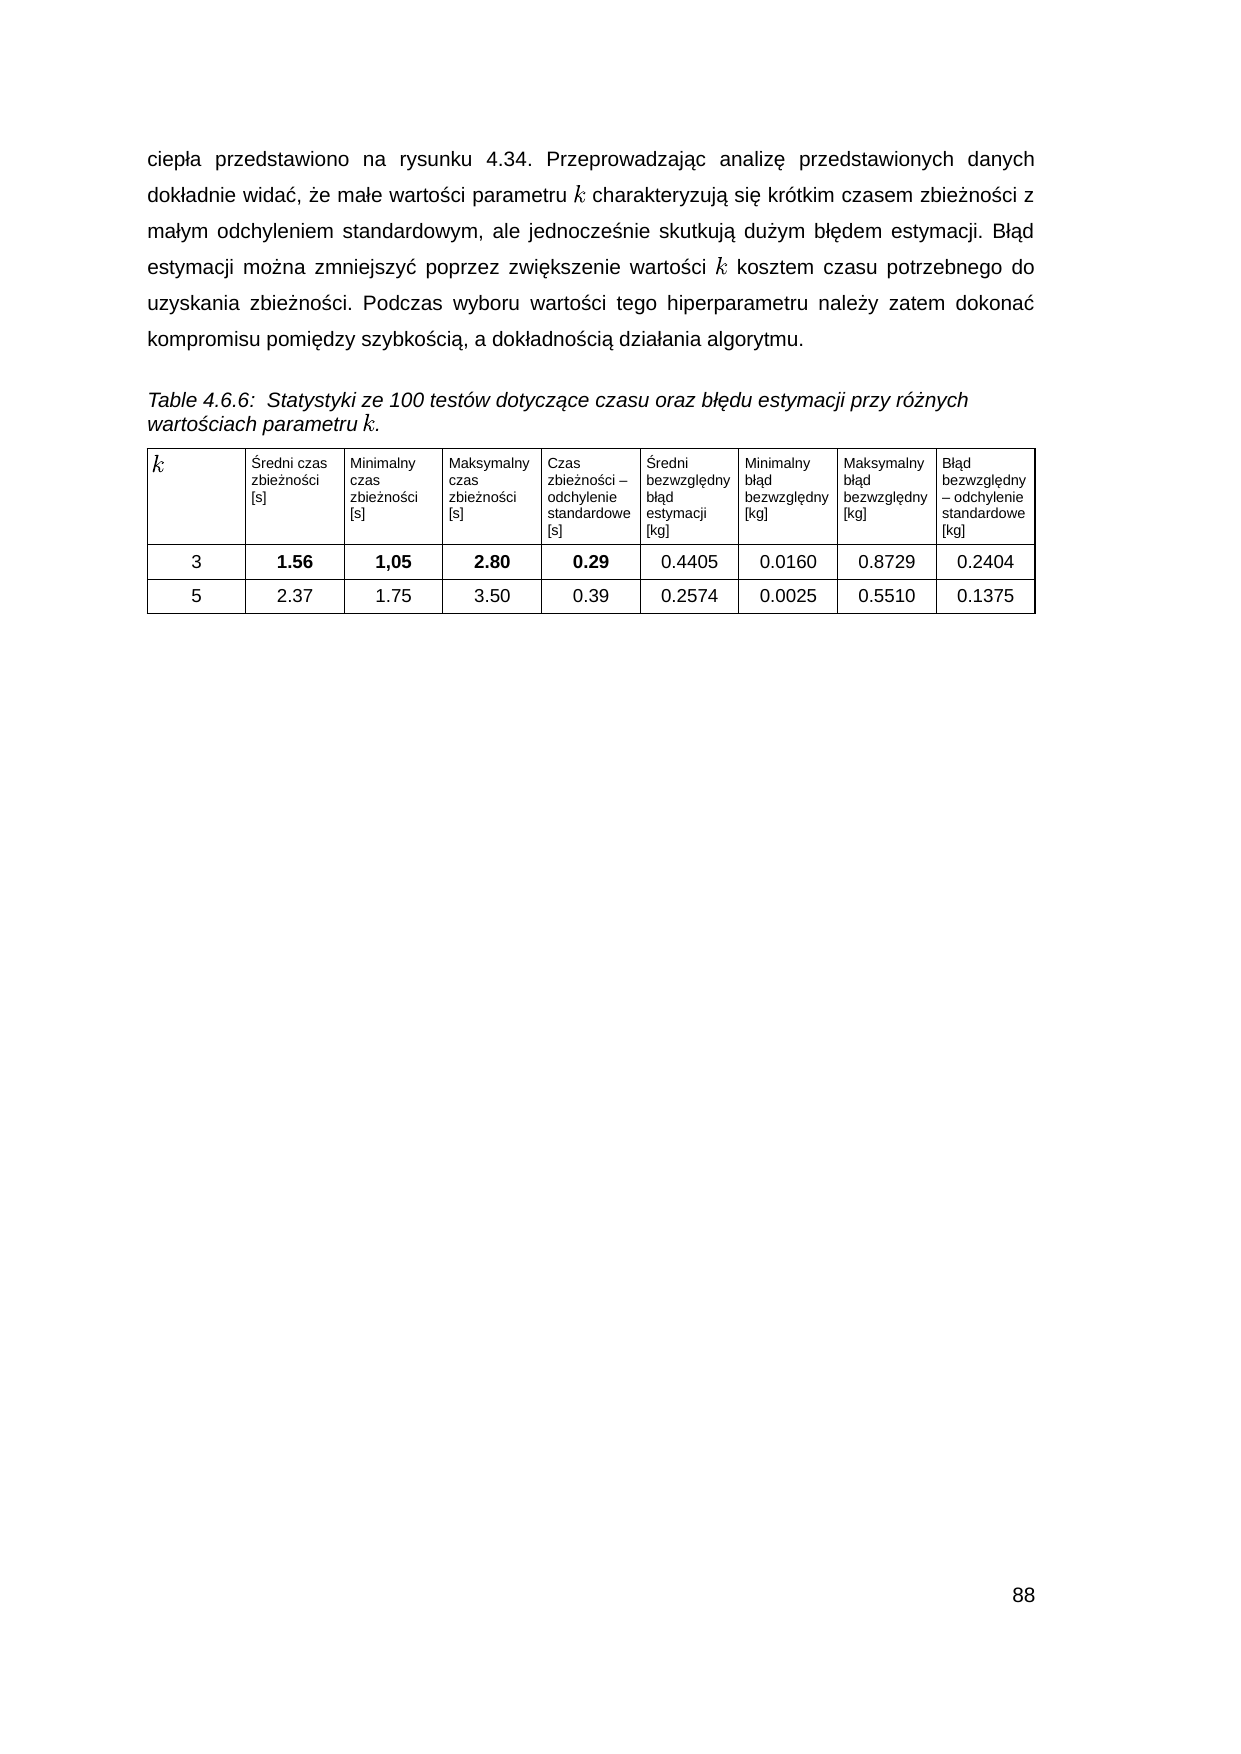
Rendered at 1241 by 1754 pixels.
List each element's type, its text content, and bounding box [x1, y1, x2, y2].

table_cell 5 [148, 580, 245, 612]
table_cell 0,4405 [641, 545, 738, 578]
table_header Minimalny czas zbieżności [s] [345, 449, 442, 544]
table_header Maksymalny czas zbieżności [s] [443, 449, 541, 544]
table_cell 0,0160 [739, 545, 837, 578]
table_cell 3,50 [443, 580, 541, 612]
table_header Średni bezwzględny błąd estymacji [kg] [641, 449, 738, 544]
table_cell 0,29 [542, 545, 640, 578]
text Table 4.6.6: Statystyki ze 100 testów dotyczące czasu oraz błędu estymacji przy różnych wartościach parametru . [147, 388, 1035, 436]
table_cell 0,2574 [641, 580, 738, 612]
table_cell 0,39 [542, 580, 640, 612]
table_header Błąd bezwzględny – odchylenie standardowe [kg] [937, 449, 1034, 544]
table_cell 0,2404 [937, 545, 1034, 578]
table_cell 0,1375 [937, 580, 1034, 612]
table_cell 0,0025 [739, 580, 837, 612]
table_cell 3 [148, 545, 245, 578]
table_cell 0,5510 [838, 580, 936, 612]
table_cell 1,75 [345, 580, 442, 612]
text ciepła przedstawiono na rysunku 4.34. Przeprowadzając analizę przedstawionych danych dokładnie widać, że małe wartości parametru charakteryzują się krótkim czasem zbieżności z małym odchyleniem standardowym, ale jednocześnie skutkują dużym błędem estymacji. Błąd estymacji można zmniejszyć poprzez zwiększenie wartości kosztem czasu potrzebnego do uzyskania zbieżności. Podczas wyboru wartości tego hiperparametru należy zatem dokonać kompromisu pomiędzy szybkością, a dokładnością działania algorytmu. [147, 147, 1035, 351]
table_header Minimalny błąd bezwzględny [kg] [739, 449, 837, 544]
table_header [148, 449, 245, 544]
table_header Czas zbieżności – odchylenie standardowe [s] [542, 449, 640, 544]
table_header Maksymalny błąd bezwzględny [kg] [838, 449, 936, 544]
table_header Średni czas zbieżności [s] [246, 449, 344, 544]
table_cell 2,80 [443, 545, 541, 578]
table_cell 1,56 [246, 545, 344, 578]
table_cell 0,8729 [838, 545, 936, 578]
table_cell 2,37 [246, 580, 344, 612]
table_cell 1,05 [345, 545, 442, 578]
